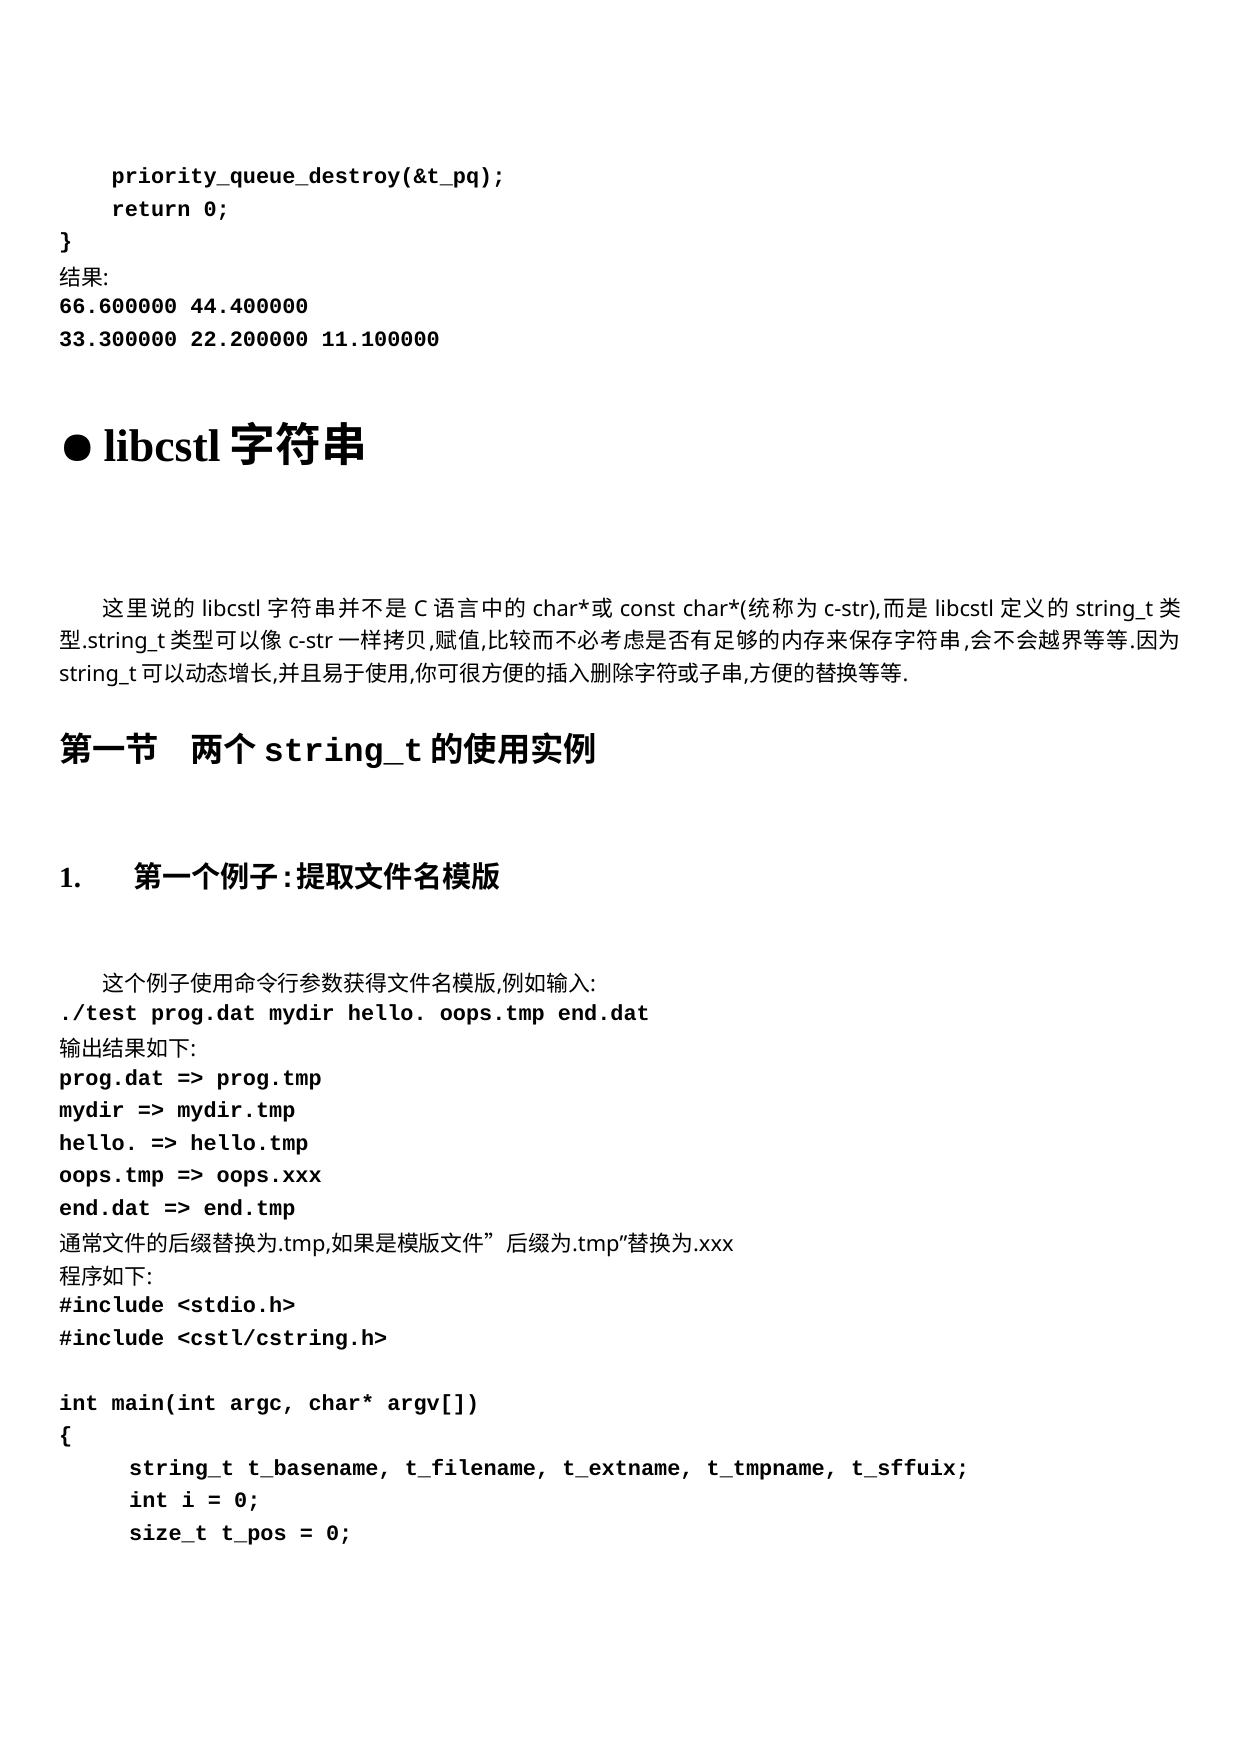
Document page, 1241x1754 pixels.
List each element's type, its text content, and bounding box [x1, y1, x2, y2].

text prog.dat => prog.tmp [59, 1063, 1181, 1096]
text ./test prog.dat mydir hello. oops.tmp end.dat [59, 998, 1181, 1031]
text #include <cstl/cstring.h> [59, 1323, 1181, 1356]
text size_t t_pos = 0; [59, 1518, 1181, 1551]
text end.dat => end.tmp [59, 1193, 1181, 1226]
text } [59, 227, 1181, 259]
text 66.600000 44.400000 [59, 292, 1181, 324]
text 结果: [59, 259, 1181, 292]
subtitle libcstl字符串 [59, 392, 1181, 490]
text { [59, 1421, 1181, 1453]
text priority_queue_destroy(&t_pq); [59, 162, 1181, 194]
text 通常文件的后缀替换为.tmp,如果是模版文件”后缀为.tmp”替换为.xxx [59, 1226, 1181, 1258]
text 33.300000 22.200000 11.100000 [59, 324, 1181, 357]
text int i = 0; [59, 1486, 1181, 1518]
text mydir => mydir.tmp [59, 1096, 1181, 1128]
text string_t t_basename, t_filename, t_extname, t_tmpname, t_sffuix; [59, 1453, 1181, 1486]
text 程序如下: [59, 1258, 1181, 1291]
text return 0; [59, 194, 1181, 227]
text 这里说的libcstl字符串并不是C语言中的char*或const char*(统称为c-str),而是libcstl定义的string_t类型.string_t类型可以像c-str一样拷贝,赋值,比较而不必考虑是否有足够的内存来保存字符串,会不会越界等等.因为string_t可以动态增长,并且易于使用,你可很方便的插入删除字符或子串,方便的替换等等. [59, 591, 1181, 688]
text 输出结果如下: [59, 1031, 1181, 1063]
text hello. => hello.tmp [59, 1128, 1181, 1161]
text oops.tmp => oops.xxx [59, 1161, 1181, 1193]
text 这个例子使用命令行参数获得文件名模版,例如输入: [103, 966, 1181, 998]
text #include <stdio.h> [59, 1291, 1181, 1323]
subtitle 第一个例子:提取文件名模版 [59, 843, 1181, 908]
text int main(int argc, char* argv[]) [59, 1388, 1181, 1421]
subtitle 两个string_t的使用实例 [59, 715, 1181, 780]
